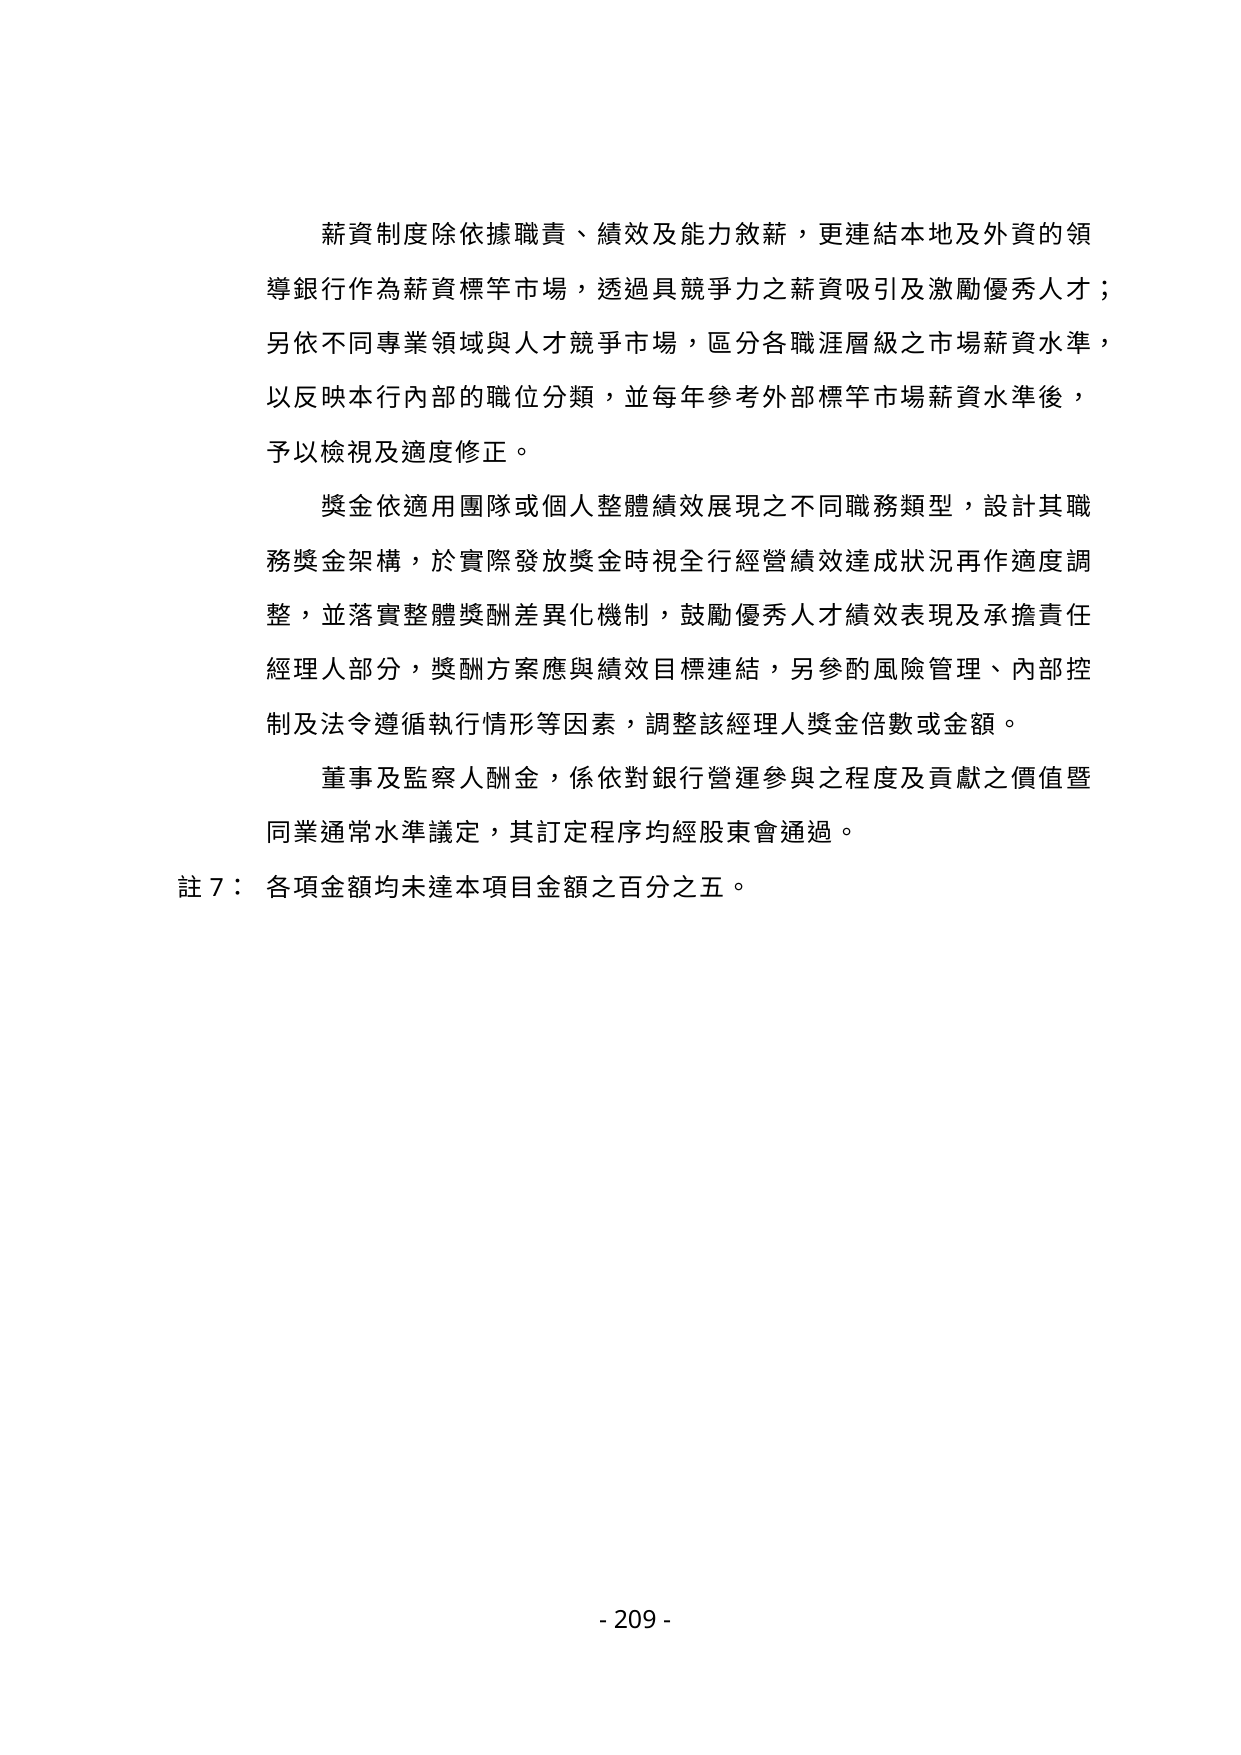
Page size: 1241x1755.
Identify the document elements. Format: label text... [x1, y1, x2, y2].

text 董事及監察人酬金，係依對銀行營運參與之程度及貢獻之價值暨同業通常水準議定，其訂定程序均經股東會通過。 [266, 758, 1093, 849]
text 註7： 各項金額均未達本項目金額之百分之五。 [177, 867, 1093, 903]
text 薪資制度除依據職責、績效及能力敘薪，更連結本地及外資的領導銀行作為薪資標竿市場，透過具競爭力之薪資吸引及激勵優秀人才；另依不同專業領域與人才競爭市場，區分各職涯層級之市場薪資水準，以反映本行內部的職位分類，並每年參考外部標竿市場薪資水準後，予以檢視及適度修正。 [266, 215, 1093, 468]
text 獎金依適用團隊或個人整體績效展現之不同職務類型，設計其職務獎金架構，於實際發放獎金時視全行經營績效達成狀況再作適度調整，並落實整體獎酬差異化機制，鼓勵優秀人才績效表現及承擔責任。經理人部分，獎酬方案應與績效目標連結，另參酌風險管理、內部控制及法令遵循執行情形等因素，調整該經理人獎金倍數或金額。 [266, 487, 1093, 740]
